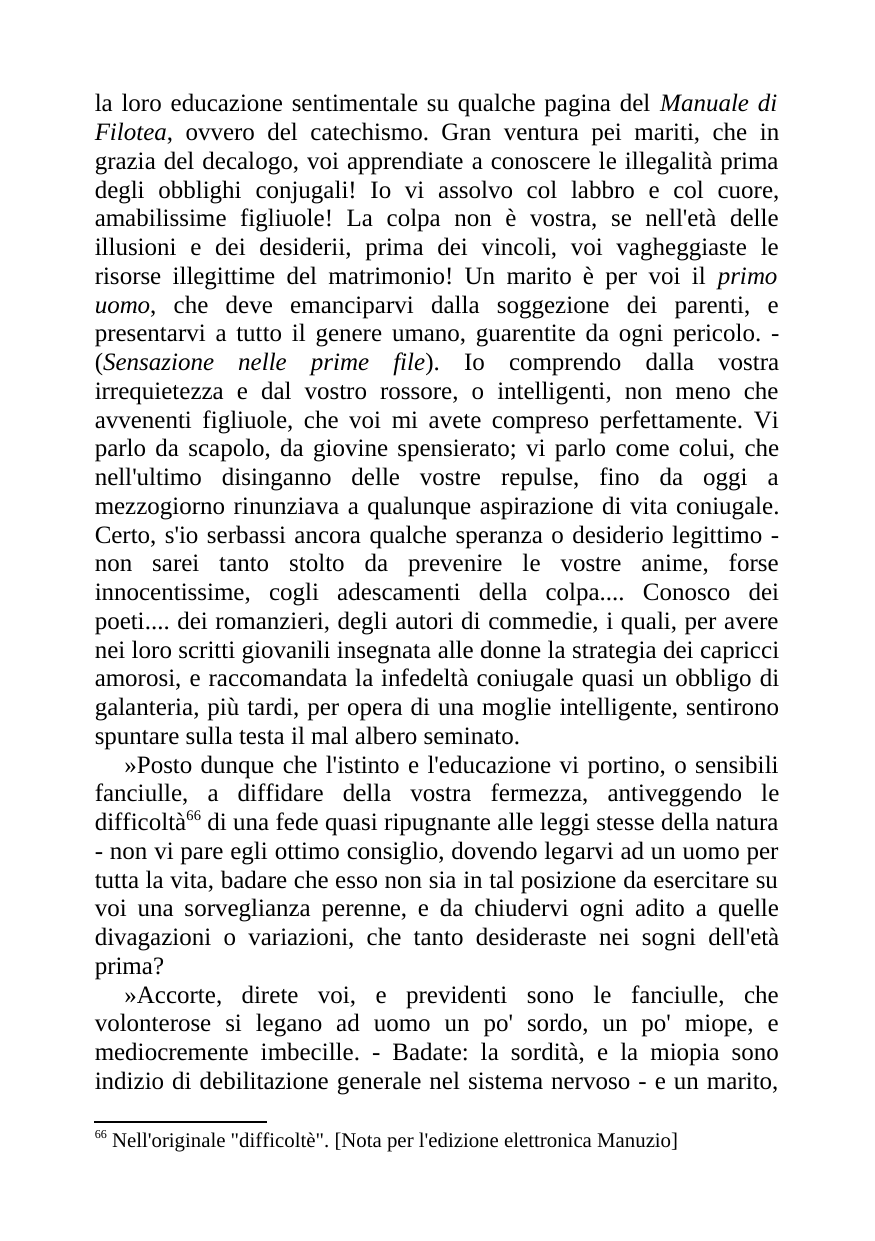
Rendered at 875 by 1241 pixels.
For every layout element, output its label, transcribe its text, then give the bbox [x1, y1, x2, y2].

text »Posto dunque che l'istinto e l'educazione vi portino, o sensibili fanciulle, a diffidare della vostra fermezza, antiveggendo le difficoltà di una fede quasi ripugnante alle leggi stesse della natura - non vi pare egli ottimo consiglio, dovendo legarvi ad un uomo per tutta la vita, badare che esso non sia in tal posizione da esercitare su voi una sorveglianza perenne, e da chiudervi ogni adito a quelle divagazioni o variazioni, che tanto desideraste nei sogni dell'età prima? [94, 750, 779, 980]
text Nell'originale "difficoltè". [Nota per l'edizione elettronica Manuzio] [94, 1128, 779, 1152]
text »Accorte, direte voi, e previdenti sono le fanciulle, che volonterose si legano ad uomo un po' sordo, un po' miope, e mediocremente imbecille. - Badate: la sordità, e la miopia sono indizio di debilitazione generale nel sistema nervoso - e un marito, [94, 980, 779, 1095]
text la loro educazione sentimentale su qualche pagina del Manuale di Filotea, ovvero del catechismo. Gran ventura pei mariti, che in grazia del decalogo, voi apprendiate a conoscere le illegalità prima degli obblighi conjugali! Io vi assolvo col labbro e col cuore, amabilissime figliuole! La colpa non è vostra, se nell'età delle illusioni e dei desiderii, prima dei vincoli, voi vagheggiaste le risorse illegittime del matrimonio! Un marito è per voi il primo uomo, che deve emanciparvi dalla soggezione dei parenti, e presentarvi a tutto il genere umano, guarentite da ogni pericolo. - (Sensazione nelle prime file). Io comprendo dalla vostra irrequietezza e dal vostro rossore, o intelligenti, non meno che avvenenti figliuole, che voi mi avete compreso perfettamente. Vi parlo da scapolo, da giovine spensierato; vi parlo come colui, che nell'ultimo disinganno delle vostre repulse, fino da oggi a mezzogiorno rinunziava a qualunque aspirazione di vita coniugale. Certo, s'io serbassi ancora qualche speranza o desiderio legittimo - non sarei tanto stolto da prevenire le vostre anime, forse innocentissime, cogli adescamenti della colpa.... Conosco dei poeti.... dei romanzieri, degli autori di commedie, i quali, per avere nei loro scritti giovanili insegnata alle donne la strategia dei capricci amorosi, e raccomandata la infedeltà coniugale quasi un obbligo di galanteria, più tardi, per opera di una moglie intelligente, sentirono spuntare sulla testa il mal albero seminato. [94, 88, 779, 750]
